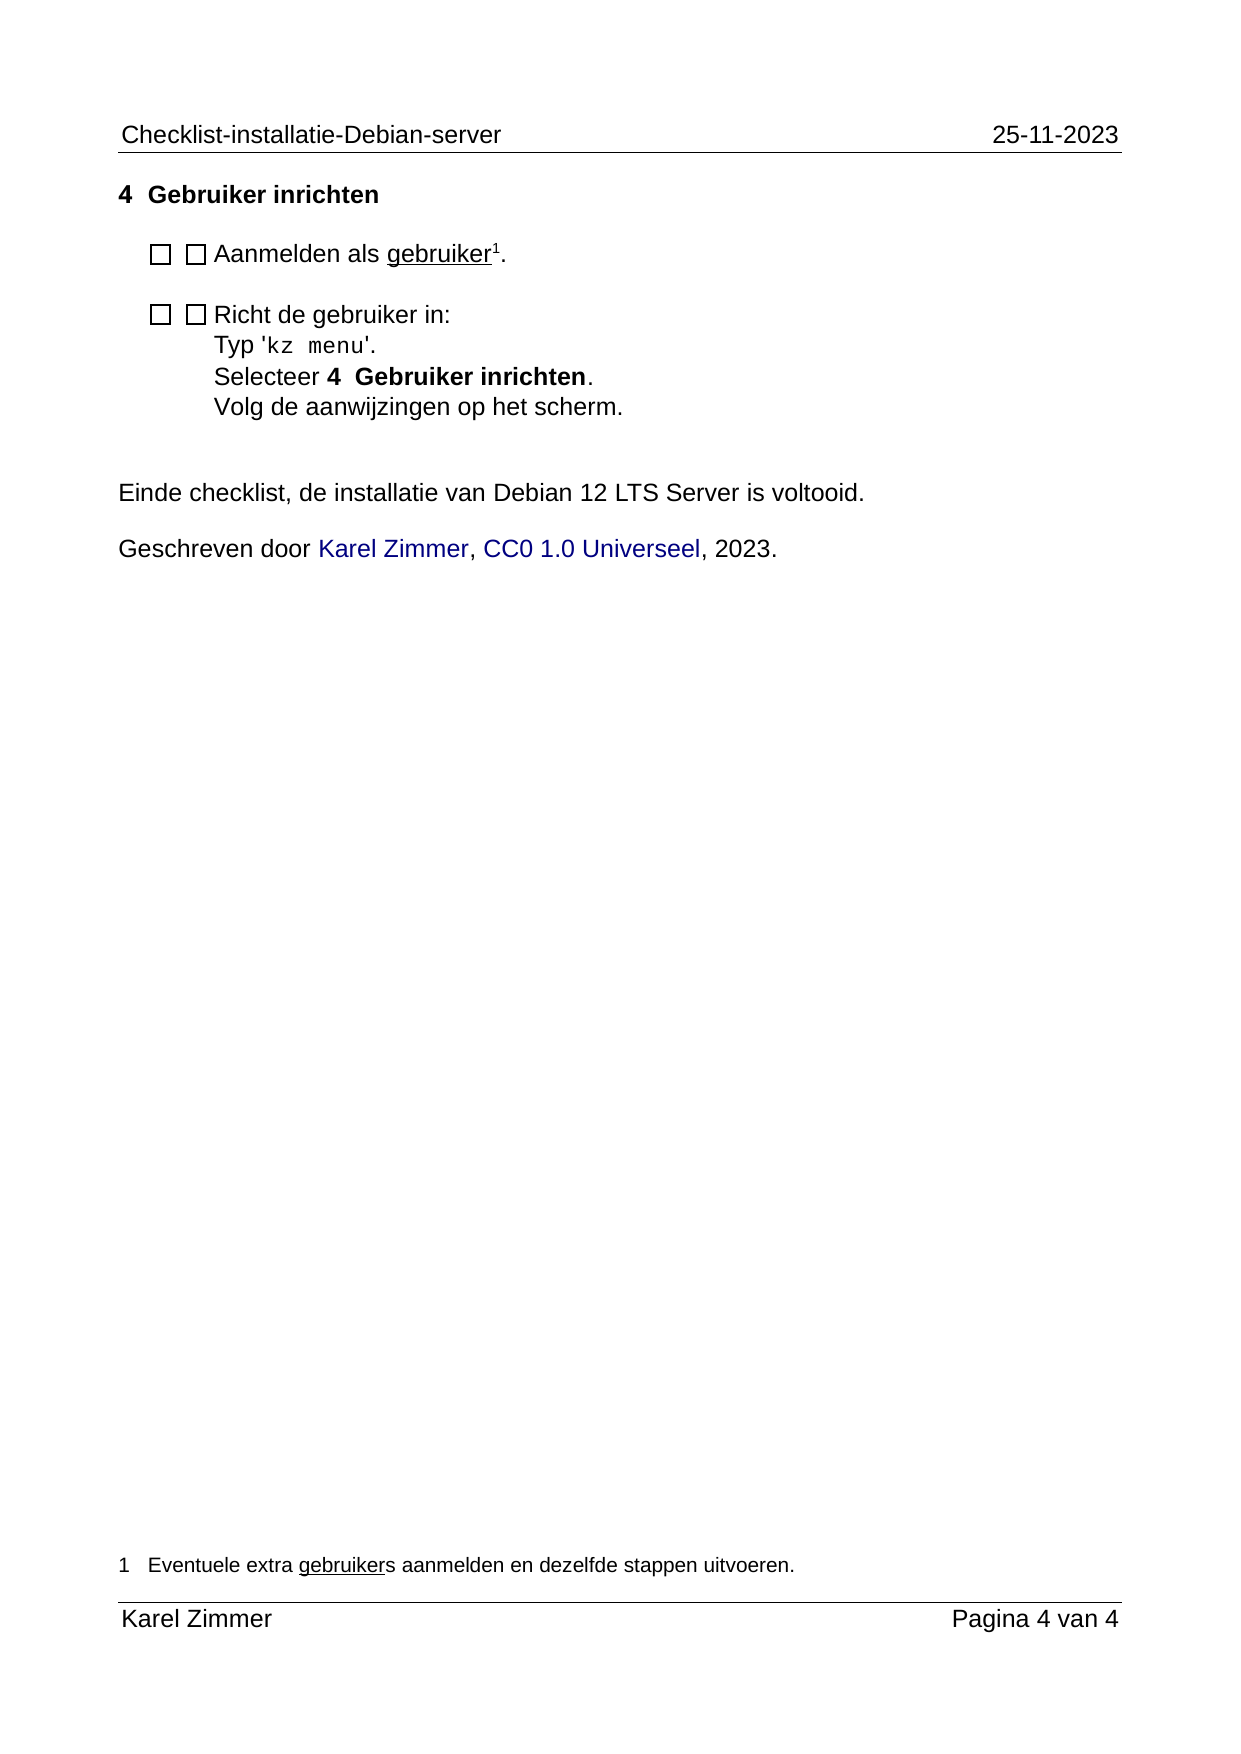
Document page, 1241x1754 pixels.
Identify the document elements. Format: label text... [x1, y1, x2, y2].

table_cell [142, 362, 177, 392]
table_cell [177, 300, 213, 330]
table_cell [177, 362, 213, 392]
table_header [142, 239, 177, 269]
table_cell [118, 392, 142, 422]
table_cell [118, 269, 142, 300]
table_header [118, 239, 142, 269]
table_cell Typ 'kz menu'. [213, 330, 1122, 362]
text Einde checklist, de installatie van Debian 12 LTS Server is voltooid. [118, 478, 1122, 507]
table_cell [142, 269, 177, 300]
table_cell [213, 269, 1122, 300]
table_cell [177, 330, 213, 362]
table_cell [177, 269, 213, 300]
table_cell Selecteer 4 Gebruiker inrichten. [213, 362, 1122, 392]
list Gebruiker inrichten [118, 177, 1122, 211]
text Geschreven door Karel Zimmer, CC0 1.0 Universeel, 2023. [118, 534, 1122, 563]
table_cell [142, 330, 177, 362]
table_header [177, 239, 213, 269]
table_cell [118, 362, 142, 392]
table_cell [177, 392, 213, 422]
table_cell [142, 392, 177, 422]
table_header Aanmelden als gebruiker. [213, 239, 1122, 269]
table_cell [118, 330, 142, 362]
table_cell [142, 300, 177, 330]
table_cell [118, 300, 142, 330]
table_cell Volg de aanwijzingen op het scherm. [213, 392, 1122, 422]
table_cell Richt de gebruiker in: [213, 300, 1122, 330]
